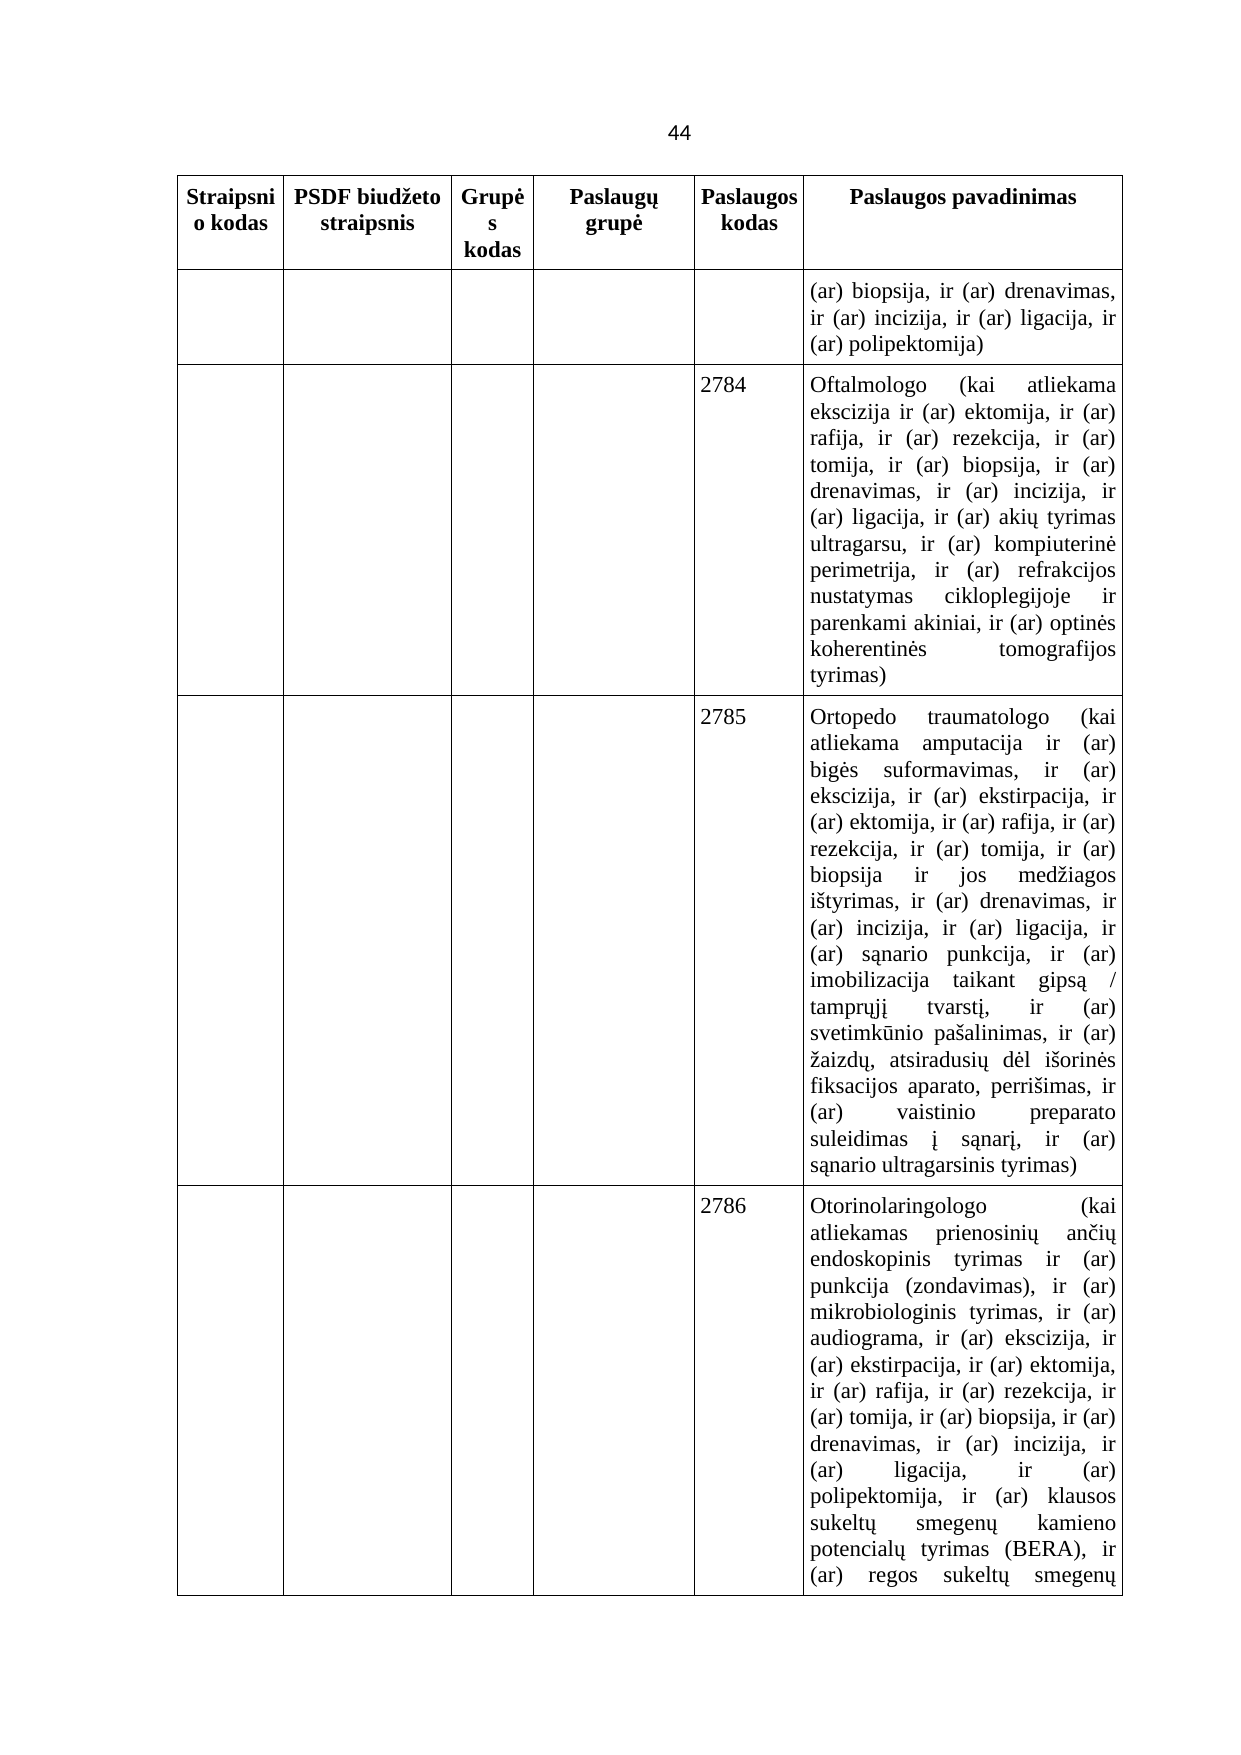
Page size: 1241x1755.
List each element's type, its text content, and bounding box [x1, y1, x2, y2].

table_cell [284, 365, 451, 695]
table_cell [695, 270, 803, 363]
table_cell [452, 365, 533, 695]
table_header Paslaugos pavadinimas [804, 176, 1122, 269]
table_cell 2786 [695, 1186, 803, 1595]
table_cell [534, 696, 694, 1184]
table_cell [452, 696, 533, 1184]
table_cell Oftalmologo (kai atliekama ekscizija ir (ar) ektomija, ir (ar) rafija, ir (ar) rezekcija, ir (ar) tomija, ir (ar) biopsija, ir (ar) drenavimas, ir (ar) incizija, ir (ar) ligacija, ir (ar) akių tyrimas ultragarsu, ir (ar) kompiuterinė perimetrija, ir (ar) refrakcijos nustatymas cikloplegijoje ir parenkami akiniai, ir (ar) optinės koherentinės tomografijos tyrimas) [804, 365, 1122, 695]
table_cell Ortopedo traumatologo (kai atliekama amputacija ir (ar) bigės suformavimas, ir (ar) ekscizija, ir (ar) ekstirpacija, ir (ar) ektomija, ir (ar) rafija, ir (ar) rezekcija, ir (ar) tomija, ir (ar) biopsija ir jos medžiagos ištyrimas, ir (ar) drenavimas, ir (ar) incizija, ir (ar) ligacija, ir (ar) sąnario punkcija, ir (ar) imobilizacija taikant gipsą / tamprųjį tvarstį, ir (ar) svetimkūnio pašalinimas, ir (ar) žaizdų, atsiradusių dėl išorinės fiksacijos aparato, perrišimas, ir (ar) vaistinio preparato suleidimas į sąnarį, ir (ar) sąnario ultragarsinis tyrimas) [804, 696, 1122, 1184]
table_cell [534, 1186, 694, 1595]
table_cell [284, 1186, 451, 1595]
table_cell 2784 [695, 365, 803, 695]
table_cell Otorinolaringologo (kai atliekamas prienosinių ančių endoskopinis tyrimas ir (ar) punkcija (zondavimas), ir (ar) mikrobiologinis tyrimas, ir (ar) audiograma, ir (ar) ekscizija, ir (ar) ekstirpacija, ir (ar) ektomija, ir (ar) rafija, ir (ar) rezekcija, ir (ar) tomija, ir (ar) biopsija, ir (ar) drenavimas, ir (ar) incizija, ir (ar) ligacija, ir (ar) polipektomija, ir (ar) klausos sukeltų smegenų kamieno potencialų tyrimas (BERA), ir (ar) regos sukeltų smegenų [804, 1186, 1122, 1595]
table_cell [178, 696, 283, 1184]
table_header Paslaugų grupė [534, 176, 694, 269]
table_cell [178, 1186, 283, 1595]
table_cell [534, 270, 694, 363]
table_cell (ar) biopsija, ir (ar) drenavimas, ir (ar) incizija, ir (ar) ligacija, ir (ar) polipektomija) [804, 270, 1122, 363]
table_cell [284, 696, 451, 1184]
table_cell [534, 365, 694, 695]
table_cell [178, 270, 283, 363]
table_header Straipsnio kodas [178, 176, 283, 269]
table_cell [452, 270, 533, 363]
table_cell [284, 270, 451, 363]
table_header PSDF biudžeto straipsnis [284, 176, 451, 269]
table_header Grupės kodas [452, 176, 533, 269]
table_cell [452, 1186, 533, 1595]
table_cell 2785 [695, 696, 803, 1184]
table_header Paslaugos kodas [695, 176, 803, 269]
table_cell [178, 365, 283, 695]
